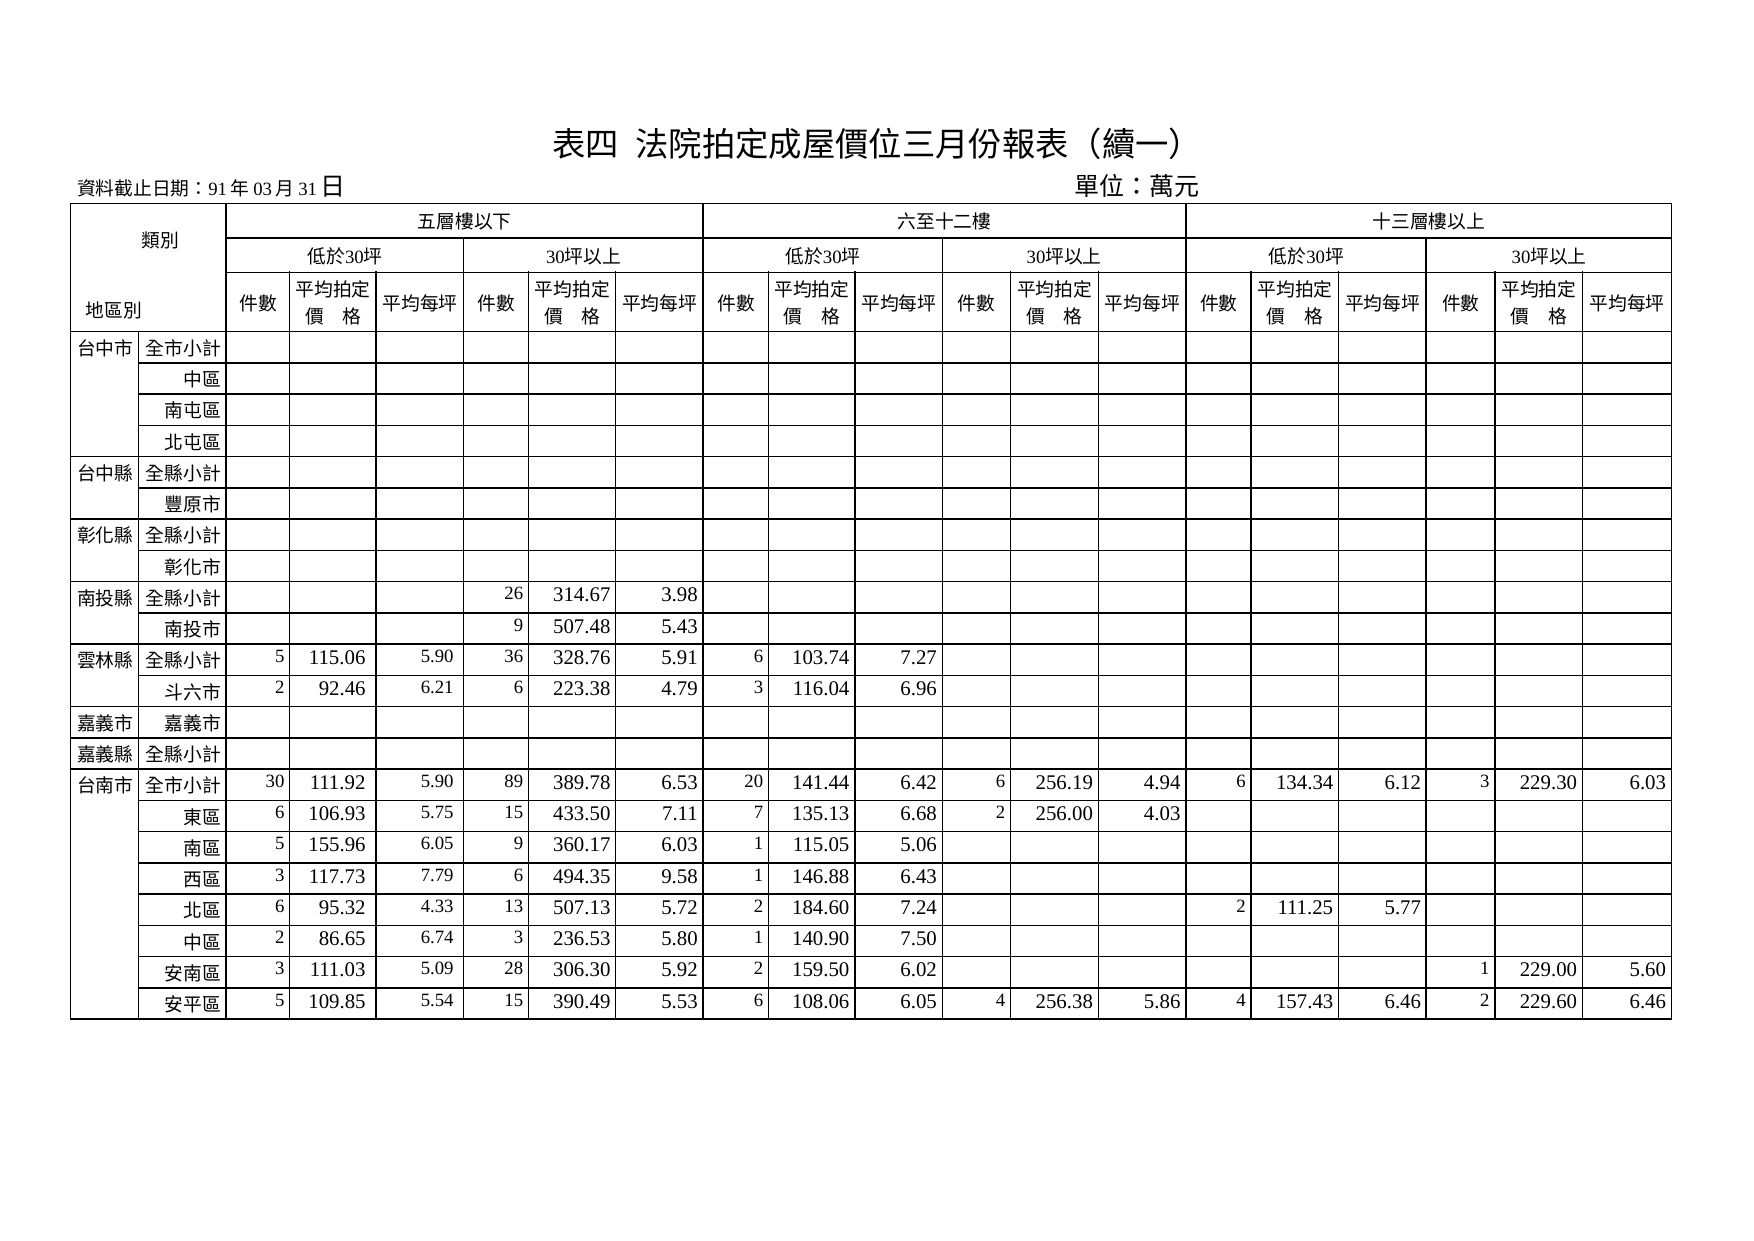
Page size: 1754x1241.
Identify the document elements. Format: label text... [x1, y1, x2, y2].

table_cell [71, 800, 138, 831]
table_cell [1427, 395, 1494, 424]
table_cell [1252, 645, 1338, 674]
table_cell [769, 332, 854, 362]
table_cell [1583, 832, 1671, 862]
table_cell [616, 332, 702, 362]
table_cell [1099, 926, 1185, 956]
table_cell [1011, 520, 1098, 549]
table_cell [1187, 582, 1250, 612]
table_cell 95.32 [290, 895, 375, 924]
table_cell [290, 364, 375, 393]
table_cell [1339, 739, 1425, 768]
table_cell [529, 707, 615, 737]
table_cell 360.17 [529, 832, 615, 862]
table_cell [1339, 864, 1425, 893]
table_cell 台南市 [71, 770, 138, 799]
table_cell 7.11 [616, 801, 702, 831]
table_cell [71, 425, 138, 456]
table_cell 斗六市 [139, 676, 225, 706]
table_cell [1583, 332, 1671, 362]
table_cell 2 [1187, 895, 1250, 924]
table_cell [1011, 551, 1098, 581]
table_cell [1496, 332, 1582, 362]
table_cell 108.06 [769, 989, 854, 1018]
table_cell [1339, 614, 1425, 643]
table_cell [71, 362, 138, 393]
table_cell [227, 489, 289, 518]
table_cell [464, 739, 528, 768]
table_cell [227, 520, 289, 549]
table_cell 平均拍定價 格 [769, 273, 854, 331]
table_cell [464, 707, 528, 737]
table_cell 236.53 [529, 926, 615, 956]
table_cell 2 [227, 676, 289, 706]
table_cell [943, 645, 1010, 674]
table_cell [769, 582, 854, 612]
table_cell [943, 614, 1010, 643]
table_cell [71, 550, 138, 581]
table_cell 1 [704, 926, 768, 956]
table_cell [704, 364, 768, 393]
table_cell [769, 707, 854, 737]
table_cell [1011, 926, 1098, 956]
table_cell 3 [1427, 770, 1494, 799]
table_cell 494.35 [529, 864, 615, 893]
table_cell [704, 332, 768, 362]
table_cell 314.67 [529, 582, 615, 612]
table_cell 南投縣 [71, 582, 138, 612]
table_cell 1 [1427, 957, 1494, 987]
table_cell [529, 520, 615, 549]
table_cell [1099, 426, 1185, 456]
table_cell [769, 520, 854, 549]
table_cell 平均每坪 [1099, 273, 1185, 331]
table_cell [71, 393, 138, 424]
table_cell [529, 332, 615, 362]
table_cell [1427, 864, 1494, 893]
table_cell [227, 551, 289, 581]
table_cell [464, 395, 528, 424]
table_cell 5.72 [616, 895, 702, 924]
table_cell 件數 [943, 273, 1010, 331]
table_cell 13 [464, 895, 528, 924]
table_header 類別 地區別 [71, 204, 225, 331]
table_cell [943, 364, 1010, 393]
table_cell 3 [227, 957, 289, 987]
table_cell [856, 707, 942, 737]
table_cell 5.80 [616, 926, 702, 956]
table_cell [856, 614, 942, 643]
table_cell 229.00 [1496, 957, 1582, 987]
table_cell [377, 707, 463, 737]
table_cell [1252, 957, 1338, 987]
table_cell [1252, 614, 1338, 643]
table_cell 146.88 [769, 864, 854, 893]
table_cell [1339, 332, 1425, 362]
table_cell 2 [227, 926, 289, 956]
table_cell [1099, 676, 1185, 706]
table_cell 台中市 [71, 332, 138, 362]
table_cell [1496, 426, 1582, 456]
table_cell [1583, 426, 1671, 456]
table_cell 5 [227, 832, 289, 862]
table_cell 6.53 [616, 770, 702, 799]
table_cell 256.38 [1011, 989, 1098, 1018]
table_cell 平均每坪 [616, 273, 702, 331]
table_cell 件數 [1187, 273, 1250, 331]
table_cell 4.03 [1099, 801, 1185, 831]
table_cell [1011, 582, 1098, 612]
table_cell [1011, 332, 1098, 362]
table_cell 389.78 [529, 770, 615, 799]
table_cell [529, 457, 615, 487]
text 資料截止日期：91年03月31日 單位：萬元 [77, 166, 1677, 203]
table_cell 彰化市 [139, 551, 225, 581]
table_cell 1 [704, 864, 768, 893]
table_cell [71, 925, 138, 956]
table_cell 229.60 [1496, 989, 1582, 1018]
table_cell 4.33 [377, 895, 463, 924]
table_cell 嘉義縣 [71, 739, 138, 768]
table_cell [71, 612, 138, 643]
table_cell [290, 426, 375, 456]
table_cell [1427, 739, 1494, 768]
table_cell 6.05 [377, 832, 463, 862]
table_cell [1583, 489, 1671, 518]
table_cell 平均拍定價 格 [290, 273, 375, 331]
table_cell [1252, 707, 1338, 737]
table_cell [616, 426, 702, 456]
table_cell [1187, 957, 1250, 987]
table_cell [1496, 645, 1582, 674]
table_cell 4.79 [616, 676, 702, 706]
table_cell [616, 707, 702, 737]
table_cell 6 [704, 989, 768, 1018]
table_cell 109.85 [290, 989, 375, 1018]
table_cell [856, 739, 942, 768]
table_cell 3.98 [616, 582, 702, 612]
table_cell 223.38 [529, 676, 615, 706]
table_cell [1427, 426, 1494, 456]
table_cell 30 [227, 770, 289, 799]
table_cell 111.92 [290, 770, 375, 799]
table_cell [377, 364, 463, 393]
table_cell 全縣小計 [139, 520, 225, 549]
table_cell 2 [704, 895, 768, 924]
table_cell 89 [464, 770, 528, 799]
table_cell 86.65 [290, 926, 375, 956]
table_cell [1583, 676, 1671, 706]
table_cell [704, 489, 768, 518]
table_cell 6 [1187, 770, 1250, 799]
table_cell [616, 489, 702, 518]
table_cell [704, 395, 768, 424]
table_cell 6.74 [377, 926, 463, 956]
table_cell [1099, 395, 1185, 424]
table_cell 36 [464, 645, 528, 674]
table_cell [1099, 551, 1185, 581]
table_cell [704, 551, 768, 581]
table_cell [704, 426, 768, 456]
table_cell [1187, 926, 1250, 956]
table_cell [1496, 832, 1582, 862]
table_cell [1187, 801, 1250, 831]
table_cell 5.09 [377, 957, 463, 987]
table_header 六至十二樓 [704, 204, 1185, 237]
table_cell [1427, 707, 1494, 737]
table_cell [769, 395, 854, 424]
table_cell [1339, 926, 1425, 956]
table_cell [1583, 739, 1671, 768]
table_cell [1011, 739, 1098, 768]
table_cell 6.96 [856, 676, 942, 706]
table_cell 141.44 [769, 770, 854, 799]
table_cell 507.48 [529, 614, 615, 643]
table_cell [227, 582, 289, 612]
table_cell [1252, 832, 1338, 862]
table_cell 28 [464, 957, 528, 987]
table_cell 159.50 [769, 957, 854, 987]
table_cell 件數 [464, 273, 528, 331]
table_cell [290, 707, 375, 737]
table_cell 15 [464, 801, 528, 831]
table_cell [71, 831, 138, 862]
table_cell 229.30 [1496, 770, 1582, 799]
table_cell 5.90 [377, 645, 463, 674]
table_cell [1496, 676, 1582, 706]
table_cell 115.05 [769, 832, 854, 862]
table_cell [529, 551, 615, 581]
table_cell 155.96 [290, 832, 375, 862]
table_cell [464, 332, 528, 362]
table_cell [704, 520, 768, 549]
table_cell [1339, 707, 1425, 737]
table_cell 6.21 [377, 676, 463, 706]
table_cell [377, 551, 463, 581]
table_cell [1427, 489, 1494, 518]
table_cell [1099, 832, 1185, 862]
table_cell [227, 707, 289, 737]
table_cell [1187, 395, 1250, 424]
table_cell [856, 426, 942, 456]
table_cell [1187, 364, 1250, 393]
table_cell 115.06 [290, 645, 375, 674]
table_cell [1252, 801, 1338, 831]
table_cell [769, 364, 854, 393]
table_cell [227, 332, 289, 362]
table_cell 豐原市 [139, 489, 225, 518]
table_cell [1496, 364, 1582, 393]
table_cell [71, 893, 138, 924]
table_cell 5.60 [1583, 957, 1671, 987]
table_cell [1427, 645, 1494, 674]
table_cell [943, 707, 1010, 737]
table_cell [1339, 520, 1425, 549]
table_cell [1099, 364, 1185, 393]
table_cell [227, 364, 289, 393]
table_cell 15 [464, 989, 528, 1018]
table_cell 135.13 [769, 801, 854, 831]
table_cell [1187, 489, 1250, 518]
table_cell [1427, 364, 1494, 393]
table_cell 6.46 [1583, 989, 1671, 1018]
table_cell 116.04 [769, 676, 854, 706]
table_header 十三層樓以上 [1187, 204, 1671, 237]
table_cell 5.43 [616, 614, 702, 643]
table_cell 全市小計 [139, 770, 225, 799]
table_cell 件數 [704, 273, 768, 331]
table_cell [1496, 864, 1582, 893]
table_cell [1187, 426, 1250, 456]
table_cell [1252, 551, 1338, 581]
table_cell [1583, 895, 1671, 924]
table_cell [616, 395, 702, 424]
table_cell 雲林縣 [71, 645, 138, 674]
table_cell 嘉義市 [139, 707, 225, 737]
table_cell [1011, 489, 1098, 518]
table_cell [290, 489, 375, 518]
table_cell [464, 489, 528, 518]
table_cell [1252, 332, 1338, 362]
table_cell [1011, 864, 1098, 893]
table_cell [1187, 645, 1250, 674]
table_cell 390.49 [529, 989, 615, 1018]
table_cell [1339, 676, 1425, 706]
table_cell 5.06 [856, 832, 942, 862]
table_cell [1339, 551, 1425, 581]
table_cell [616, 739, 702, 768]
table_cell [1252, 489, 1338, 518]
table_cell [943, 864, 1010, 893]
table_cell 7.79 [377, 864, 463, 893]
table_cell 9 [464, 832, 528, 862]
table_cell 5.92 [616, 957, 702, 987]
table_cell 2 [704, 957, 768, 987]
table_cell 6.43 [856, 864, 942, 893]
table_cell [464, 426, 528, 456]
table_cell [1011, 707, 1098, 737]
table_cell [1427, 676, 1494, 706]
table_cell [290, 457, 375, 487]
table_cell [1011, 832, 1098, 862]
table_cell 北區 [139, 895, 225, 924]
table_cell 5 [227, 645, 289, 674]
table_cell 6.03 [616, 832, 702, 862]
table_cell 平均拍定價 格 [529, 273, 615, 331]
table_cell [1583, 395, 1671, 424]
table_cell [1099, 707, 1185, 737]
table_cell [1099, 739, 1185, 768]
table_cell [1496, 739, 1582, 768]
table_cell 全縣小計 [139, 645, 225, 674]
table_cell [1252, 676, 1338, 706]
table_cell 5.91 [616, 645, 702, 674]
table_cell [1187, 457, 1250, 487]
table_cell [377, 582, 463, 612]
table_cell [1496, 457, 1582, 487]
table_cell [1252, 364, 1338, 393]
table_cell 7 [704, 801, 768, 831]
table_cell 507.13 [529, 895, 615, 924]
table_cell [1099, 332, 1185, 362]
table_cell [377, 614, 463, 643]
table_cell 6.12 [1339, 770, 1425, 799]
table_cell [769, 614, 854, 643]
table_cell [1583, 614, 1671, 643]
table_cell 低於30坪 [1187, 239, 1425, 271]
table_cell [1099, 489, 1185, 518]
table_cell [1099, 614, 1185, 643]
table_cell [464, 364, 528, 393]
table_cell [1011, 364, 1098, 393]
table_cell [1099, 520, 1185, 549]
table_cell [1187, 614, 1250, 643]
table_cell [377, 739, 463, 768]
table_cell 平均每坪 [377, 273, 463, 331]
table_cell [1427, 457, 1494, 487]
table_cell [1187, 520, 1250, 549]
table_cell [1252, 864, 1338, 893]
table_cell [943, 520, 1010, 549]
table_cell [1339, 957, 1425, 987]
table_cell 低於30坪 [227, 239, 463, 271]
table_cell [1187, 551, 1250, 581]
table_cell [1011, 957, 1098, 987]
table_cell [704, 614, 768, 643]
table_cell [377, 457, 463, 487]
table_cell [943, 582, 1010, 612]
table_cell [1187, 864, 1250, 893]
table_cell 彰化縣 [71, 520, 138, 549]
table_cell 306.30 [529, 957, 615, 987]
table_cell [1496, 614, 1582, 643]
table_cell [529, 739, 615, 768]
table_cell 全縣小計 [139, 457, 225, 487]
table_cell 6 [227, 801, 289, 831]
table_cell [1011, 645, 1098, 674]
table_cell 6 [227, 895, 289, 924]
table_cell [1187, 707, 1250, 737]
table_cell [377, 395, 463, 424]
table_cell 6 [704, 645, 768, 674]
table_cell [71, 987, 138, 1018]
text 表四 法院拍定成屋價位三月份報表（續一） [77, 118, 1677, 166]
table_cell [1496, 520, 1582, 549]
table_cell 安南區 [139, 957, 225, 987]
table_cell [227, 395, 289, 424]
table_cell 7.50 [856, 926, 942, 956]
table_cell [1339, 489, 1425, 518]
table_cell [1011, 426, 1098, 456]
table_cell 平均每坪 [856, 273, 942, 331]
table_cell [1011, 676, 1098, 706]
table_cell [1427, 832, 1494, 862]
table_cell [227, 457, 289, 487]
table_cell [1011, 395, 1098, 424]
table_cell [943, 957, 1010, 987]
table_cell [1187, 676, 1250, 706]
table_cell 2 [1427, 989, 1494, 1018]
table_cell [1583, 364, 1671, 393]
table_cell [464, 520, 528, 549]
table_cell 6.02 [856, 957, 942, 987]
table_cell [1339, 645, 1425, 674]
table_cell [856, 395, 942, 424]
table_cell 3 [704, 676, 768, 706]
table_header 五層樓以下 [227, 204, 702, 237]
table_cell [1339, 364, 1425, 393]
table_cell [1583, 582, 1671, 612]
table_cell [1583, 645, 1671, 674]
table_cell 117.73 [290, 864, 375, 893]
table_cell [1099, 582, 1185, 612]
table_cell 5.90 [377, 770, 463, 799]
table_cell [1496, 895, 1582, 924]
table_cell [704, 582, 768, 612]
table_cell [1583, 551, 1671, 581]
table_cell [1011, 614, 1098, 643]
table_cell [377, 426, 463, 456]
table_cell [1011, 457, 1098, 487]
table_cell [943, 739, 1010, 768]
table_cell [71, 487, 138, 518]
table_cell [1187, 739, 1250, 768]
table_cell [71, 675, 138, 706]
table_cell [769, 457, 854, 487]
table_cell [1252, 520, 1338, 549]
table_cell 平均拍定價 格 [1011, 273, 1098, 331]
table_cell [943, 457, 1010, 487]
table_cell [1427, 582, 1494, 612]
table_cell [704, 739, 768, 768]
table_cell 6.46 [1339, 989, 1425, 1018]
table_cell [529, 426, 615, 456]
table_cell [1583, 864, 1671, 893]
table_cell [943, 926, 1010, 956]
table_cell [1583, 457, 1671, 487]
table_cell [290, 582, 375, 612]
table_cell [290, 520, 375, 549]
table_cell [943, 551, 1010, 581]
table_cell [290, 332, 375, 362]
table_cell [1252, 395, 1338, 424]
table_cell 328.76 [529, 645, 615, 674]
table_cell [377, 489, 463, 518]
table_cell [290, 614, 375, 643]
table_cell 7.24 [856, 895, 942, 924]
table_cell [1011, 895, 1098, 924]
table_cell 6 [464, 676, 528, 706]
table_cell 6.05 [856, 989, 942, 1018]
table_cell [1099, 895, 1185, 924]
table_cell 6 [464, 864, 528, 893]
table_cell [1496, 801, 1582, 831]
table_cell [1496, 707, 1582, 737]
table_cell [1583, 520, 1671, 549]
table_cell [529, 364, 615, 393]
table_cell [1583, 801, 1671, 831]
table_cell [464, 551, 528, 581]
table_cell [616, 364, 702, 393]
table_cell 5.75 [377, 801, 463, 831]
table_cell 157.43 [1252, 989, 1338, 1018]
table_cell [1583, 926, 1671, 956]
table_cell 4 [943, 989, 1010, 1018]
table_cell 件數 [227, 273, 289, 331]
table_cell [856, 582, 942, 612]
table_cell [1427, 520, 1494, 549]
table_cell [1099, 457, 1185, 487]
table_cell [1427, 551, 1494, 581]
table_cell [464, 457, 528, 487]
table_cell [290, 551, 375, 581]
table_cell [1427, 801, 1494, 831]
table_cell 台中縣 [71, 457, 138, 487]
table_cell 30坪以上 [464, 239, 702, 271]
table_cell [227, 614, 289, 643]
table_cell 東區 [139, 801, 225, 831]
table_cell 26 [464, 582, 528, 612]
table_cell 256.00 [1011, 801, 1098, 831]
table_cell [1339, 395, 1425, 424]
table_cell [1427, 614, 1494, 643]
table_cell [943, 832, 1010, 862]
table_cell [943, 676, 1010, 706]
table_cell [1252, 926, 1338, 956]
table_cell 南投市 [139, 614, 225, 643]
table_cell [1339, 582, 1425, 612]
table_cell 4.94 [1099, 770, 1185, 799]
table_cell [856, 332, 942, 362]
table_cell 4 [1187, 989, 1250, 1018]
table_cell 平均每坪 [1583, 273, 1671, 331]
table_cell [227, 426, 289, 456]
table_cell [856, 551, 942, 581]
table_cell 256.19 [1011, 770, 1098, 799]
table_cell [1583, 707, 1671, 737]
table_cell [856, 520, 942, 549]
table_cell [1496, 551, 1582, 581]
table_cell 平均拍定價 格 [1252, 273, 1338, 331]
table_cell [1496, 926, 1582, 956]
table_cell [1099, 645, 1185, 674]
table_cell [769, 739, 854, 768]
table_cell [71, 862, 138, 893]
table_cell [943, 489, 1010, 518]
table_cell [943, 895, 1010, 924]
table_cell 433.50 [529, 801, 615, 831]
table_cell [290, 739, 375, 768]
table_cell 安平區 [139, 989, 225, 1018]
table_cell 平均拍定價 格 [1496, 273, 1582, 331]
table_cell [1339, 426, 1425, 456]
table_cell 全市小計 [139, 332, 225, 362]
table_cell [1339, 832, 1425, 862]
table_cell 2 [943, 801, 1010, 831]
table_cell [616, 457, 702, 487]
table_cell 嘉義市 [71, 707, 138, 737]
table_cell [1187, 832, 1250, 862]
table_cell [1339, 801, 1425, 831]
table_cell 5.54 [377, 989, 463, 1018]
table_cell 5.86 [1099, 989, 1185, 1018]
table_cell [290, 395, 375, 424]
table_cell 中區 [139, 364, 225, 393]
table_cell 6 [943, 770, 1010, 799]
table_cell [1252, 426, 1338, 456]
table_cell [1427, 926, 1494, 956]
table_cell 134.34 [1252, 770, 1338, 799]
table_cell [71, 956, 138, 987]
table_cell [943, 395, 1010, 424]
table_cell [1339, 457, 1425, 487]
table_cell [943, 332, 1010, 362]
table_cell 7.27 [856, 645, 942, 674]
table_cell 平均每坪 [1339, 273, 1425, 331]
table_cell 低於30坪 [704, 239, 942, 271]
table_cell 30坪以上 [1427, 239, 1671, 271]
table_cell 1 [704, 832, 768, 862]
table_cell [616, 551, 702, 581]
table_cell [529, 489, 615, 518]
table_cell [769, 426, 854, 456]
table_cell 全縣小計 [139, 582, 225, 612]
table_cell [1496, 395, 1582, 424]
table_cell 9.58 [616, 864, 702, 893]
table_cell 北屯區 [139, 426, 225, 456]
table_cell [856, 457, 942, 487]
table_cell [1427, 895, 1494, 924]
table_cell 南屯區 [139, 395, 225, 424]
table_cell [856, 364, 942, 393]
table_cell 9 [464, 614, 528, 643]
table_cell 3 [227, 864, 289, 893]
table_cell [1252, 739, 1338, 768]
table_cell 5 [227, 989, 289, 1018]
table_cell [1099, 864, 1185, 893]
table_cell [529, 395, 615, 424]
table_cell 111.25 [1252, 895, 1338, 924]
table_cell 92.46 [290, 676, 375, 706]
table_cell [377, 520, 463, 549]
table_cell 3 [464, 926, 528, 956]
table_cell 全縣小計 [139, 739, 225, 768]
table_cell 111.03 [290, 957, 375, 987]
table_cell 西區 [139, 864, 225, 893]
table_cell [1252, 457, 1338, 487]
table_cell 106.93 [290, 801, 375, 831]
table_cell [1252, 582, 1338, 612]
table_cell [616, 520, 702, 549]
table_cell [769, 551, 854, 581]
table_cell 6.68 [856, 801, 942, 831]
table_cell 140.90 [769, 926, 854, 956]
table_cell 6.03 [1583, 770, 1671, 799]
table_cell 20 [704, 770, 768, 799]
table_cell [1496, 489, 1582, 518]
table_cell [1496, 582, 1582, 612]
table_cell 南區 [139, 832, 225, 862]
table_cell [943, 426, 1010, 456]
table_cell [704, 707, 768, 737]
table_cell [704, 457, 768, 487]
table_cell 5.53 [616, 989, 702, 1018]
table_cell 中區 [139, 926, 225, 956]
table_cell [856, 489, 942, 518]
table_cell 184.60 [769, 895, 854, 924]
table_cell 30坪以上 [943, 239, 1185, 271]
table_cell [769, 489, 854, 518]
table_cell 件數 [1427, 273, 1494, 331]
table_cell [1427, 332, 1494, 362]
table_cell [1099, 957, 1185, 987]
table_cell [227, 739, 289, 768]
table_cell 103.74 [769, 645, 854, 674]
table_cell 6.42 [856, 770, 942, 799]
table_cell [377, 332, 463, 362]
table_cell 5.77 [1339, 895, 1425, 924]
table_cell [1187, 332, 1250, 362]
